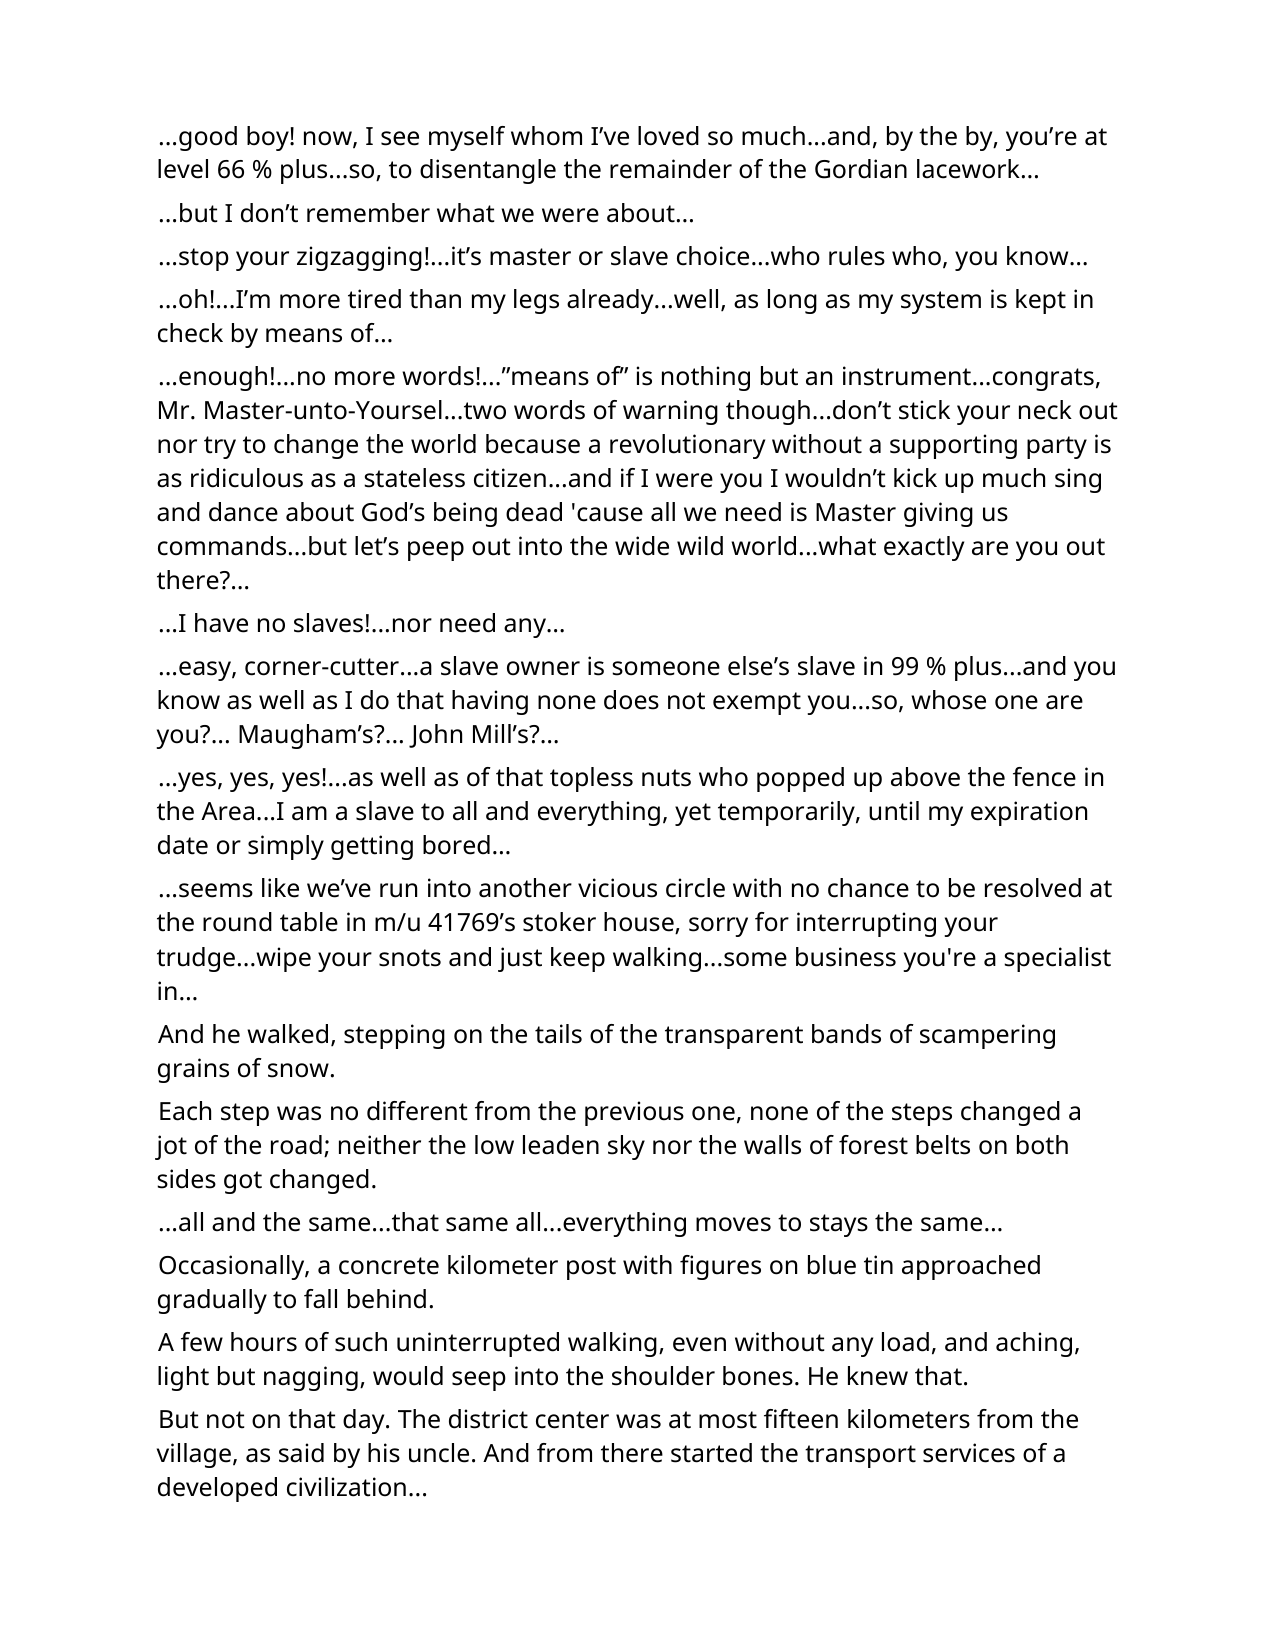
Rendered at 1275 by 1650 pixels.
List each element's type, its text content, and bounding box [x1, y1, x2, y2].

text ...oh!...I’m more tired than my legs already...well, as long as my system is kept in check by means of… [156, 281, 1118, 349]
text And he walked, stepping on the tails of the transparent bands of scampering grains of snow. [156, 1016, 1118, 1084]
text Each step was no different from the previous one, none of the steps changed a jot of the road; neither the low leaden sky nor the walls of forest belts on both sides got changed. [156, 1093, 1118, 1196]
text A few hours of such uninterrupted walking, even without any load, and aching, light but nagging, would seep into the shoulder bones. He knew that. [156, 1324, 1118, 1393]
text Occasionally, a concrete kilometer post with figures on blue tin approached gradually to fall behind. [156, 1247, 1118, 1316]
text ...all and the same...that same all...everything moves to stays the same… [156, 1204, 1118, 1238]
text ...I have no slaves!...nor need any… [156, 606, 1118, 640]
text ...easy, corner-cutter...a slave owner is someone else’s slave in 99 % plus...and you know as well as I do that having none does not exempt you...so, whose one are you?... Maugham’s?... John Mill’s?… [156, 649, 1118, 751]
text ...good boy! now, I see myself whom I’ve loved so much...and, by the by, you’re at level 66 % plus...so, to disentangle the remainder of the Gordian lacework… [156, 118, 1118, 186]
text ...but I don’t remember what we were about… [156, 195, 1118, 229]
text ...enough!...no more words!...”means of” is nothing but an instrument...congrats, Mr. Master-unto-Yoursel...two words of warning though...don’t stick your neck out nor try to change the world because a revolutionary without a supporting party is as ridiculous as a stateless citizen...and if I were you I wouldn’t kick up much sing and dance about God’s being dead 'cause all we need is Master giving us commands...but let’s peep out into the wide wild world...what exactly are you out there?… [156, 358, 1118, 597]
text ...seems like we’ve run into another vicious circle with no chance to be resolved at the round table in m/u 41769’s stoker house, sorry for interrupting your trudge...wipe your snots and just keep walking...some business you're a specialist in… [156, 871, 1118, 1007]
text ...stop your zigzagging!...it’s master or slave choice...who rules who, you know… [156, 238, 1118, 272]
text ...yes, yes, yes!...as well as of that topless nuts who popped up above the fence in the Area...I am a slave to all and everything, yet temporarily, until my expiration date or simply getting bored… [156, 760, 1118, 862]
text But not on that day. The district center was at most fifteen kilometers from the village, as said by his uncle. And from there started the transport services of a developed civilization... [156, 1402, 1118, 1504]
